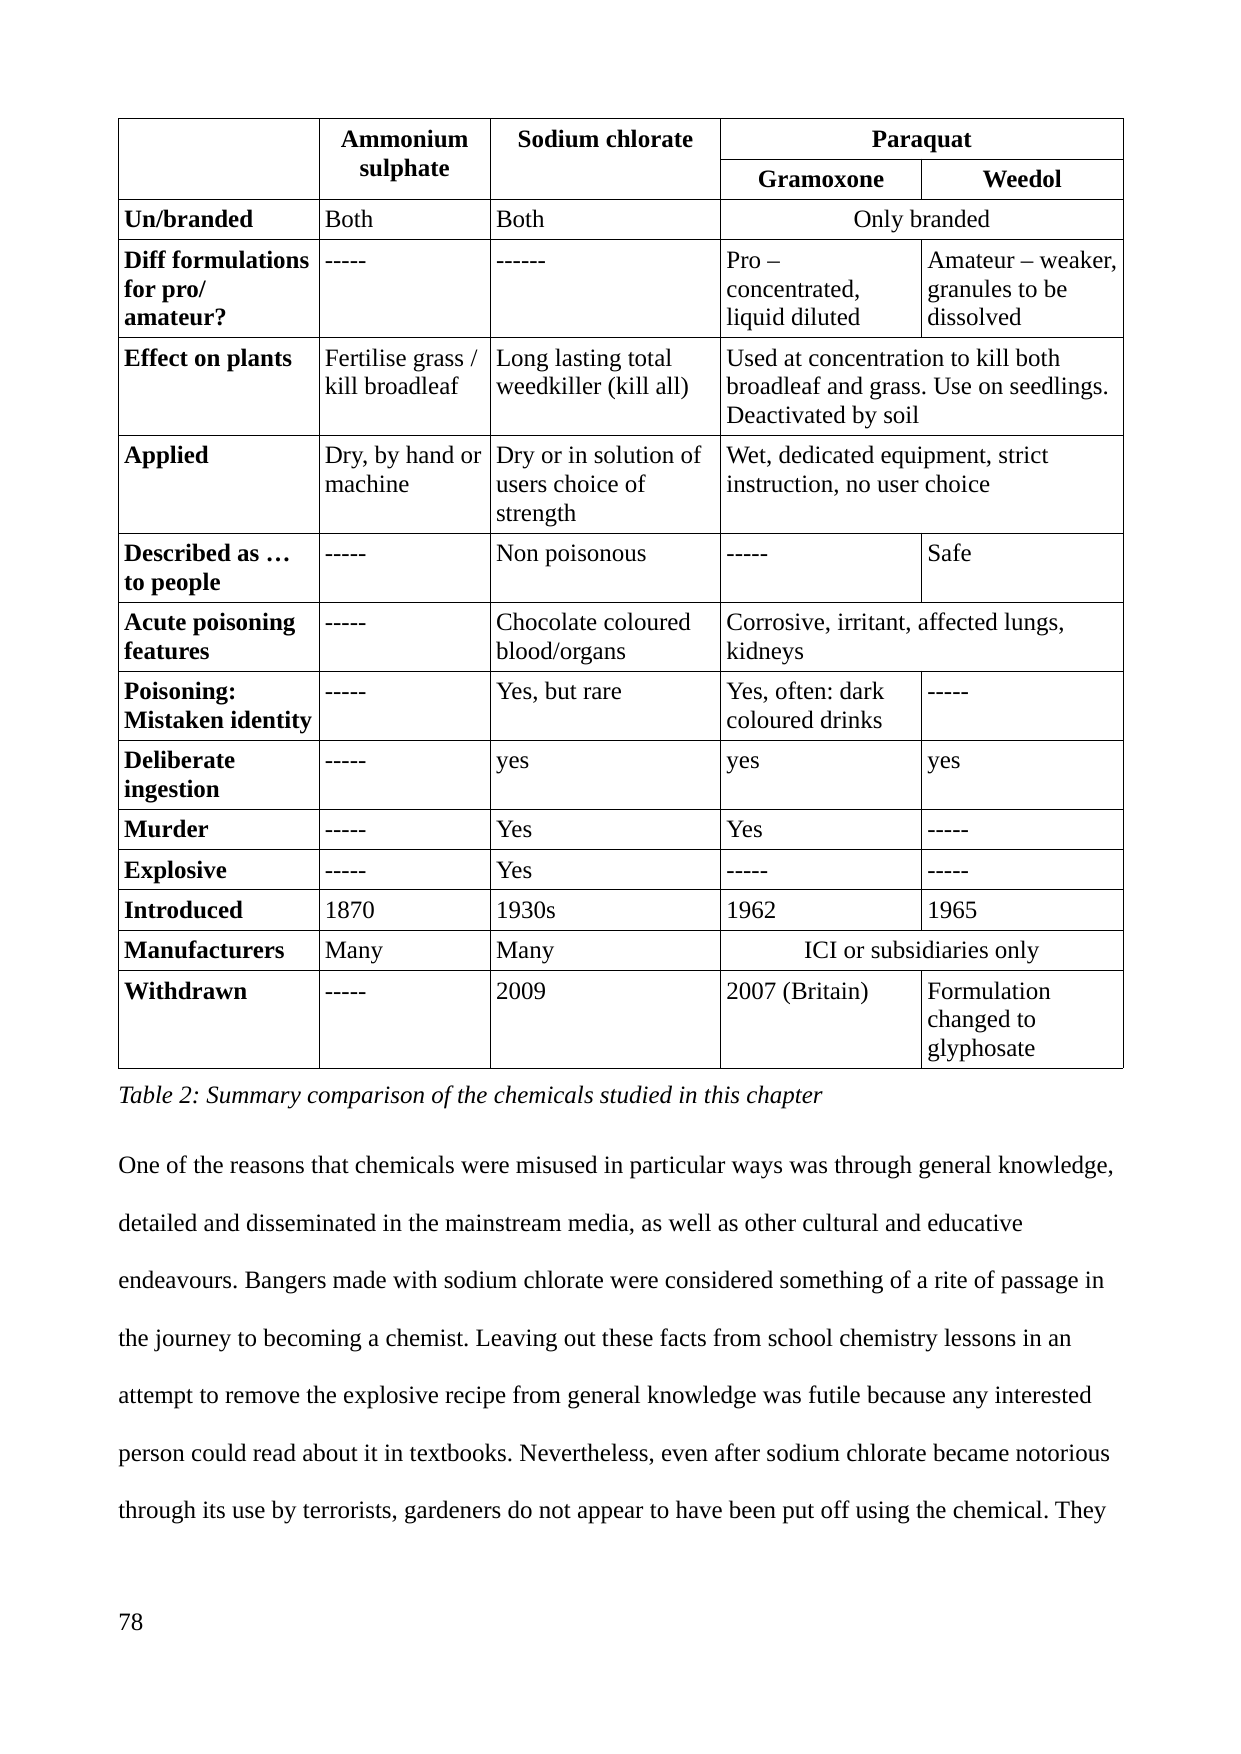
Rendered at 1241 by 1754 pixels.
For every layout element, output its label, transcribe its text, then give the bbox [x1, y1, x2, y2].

table_cell ----- [320, 971, 490, 1068]
table_cell Yes, but rare [491, 672, 720, 740]
table_cell Murder [119, 810, 319, 849]
table_header Ammonium sulphate [320, 119, 490, 199]
table_header Paraquat [721, 119, 1123, 158]
table_cell yes [922, 741, 1123, 809]
table_cell ----- [721, 850, 921, 889]
table_cell Acute poisoning features [119, 603, 319, 671]
table_cell Amateur – weaker, granules to be dissolved [922, 240, 1123, 337]
table_cell Pro – concentrated, liquid diluted [721, 240, 921, 337]
table_cell Effect on plants [119, 338, 319, 435]
table_cell 2009 [491, 971, 720, 1068]
table_cell Safe [922, 534, 1123, 602]
table_cell Manufacturers [119, 931, 319, 970]
text Table 2: Summary comparison of the chemicals studied in this chapter [118, 1080, 1122, 1109]
table_cell ----- [320, 603, 490, 671]
table_cell Applied [119, 436, 319, 532]
table_header Sodium chlorate [491, 119, 720, 199]
table_cell Many [491, 931, 720, 970]
text One of the reasons that chemicals were misused in particular ways was through general knowledge, detailed and disseminated in the mainstream media, as well as other cultural and educative endeavours. Bangers made with sodium chlorate were considered something of a rite of passage in the journey to becoming a chemist. Leaving out these facts from school chemistry lessons in an attempt to remove the explosive recipe from general knowledge was futile because any interested person could read about it in textbooks. Nevertheless, even after sodium chlorate became notorious through its use by terrorists, gardeners do not appear to have been put off using the chemical. They [118, 1150, 1122, 1524]
table_cell Chocolate coloured blood/organs [491, 603, 720, 671]
table_cell Poisoning: Mistaken identity [119, 672, 319, 740]
table_cell 1965 [922, 890, 1123, 930]
table_cell Dry or in solution of users choice of strength [491, 436, 720, 532]
table_cell Both [320, 200, 490, 239]
table_cell Only branded [721, 200, 1123, 239]
table_cell ----- [320, 534, 490, 602]
table_cell ----- [922, 850, 1123, 889]
table_cell Corrosive, irritant, affected lungs, kidneys [721, 603, 1123, 671]
table_cell Un/branded [119, 200, 319, 239]
table_cell Introduced [119, 890, 319, 930]
table_cell 1962 [721, 890, 921, 930]
table_cell Used at concentration to kill both broadleaf and grass. Use on seedlings. Deactivated by soil [721, 338, 1123, 435]
table_cell Both [491, 200, 720, 239]
table_cell Yes, often: dark coloured drinks [721, 672, 921, 740]
table_cell Explosive [119, 850, 319, 889]
table_header [119, 119, 319, 199]
table_cell ----- [320, 810, 490, 849]
table_cell ----- [320, 672, 490, 740]
table_cell Gramoxone [721, 160, 921, 199]
table_cell Long lasting total weedkiller (kill all) [491, 338, 720, 435]
table_cell 2007 (Britain) [721, 971, 921, 1068]
table_cell Diff formulations for pro/ amateur? [119, 240, 319, 337]
table_cell yes [721, 741, 921, 809]
table_cell ----- [922, 672, 1123, 740]
table_cell ------ [491, 240, 720, 337]
table_cell ----- [320, 240, 490, 337]
table_cell ----- [320, 850, 490, 889]
table_cell Deliberate ingestion [119, 741, 319, 809]
table_cell ----- [922, 810, 1123, 849]
table_cell ----- [320, 741, 490, 809]
table_cell Fertilise grass / kill broadleaf [320, 338, 490, 435]
table_cell Dry, by hand or machine [320, 436, 490, 532]
table_cell Yes [491, 850, 720, 889]
table_cell Non poisonous [491, 534, 720, 602]
table_cell Weedol [922, 160, 1123, 199]
table_cell Wet, dedicated equipment, strict instruction, no user choice [721, 436, 1123, 532]
table_cell Many [320, 931, 490, 970]
table_cell 1870 [320, 890, 490, 930]
table_cell Withdrawn [119, 971, 319, 1068]
table_cell Yes [721, 810, 921, 849]
table_cell ----- [721, 534, 921, 602]
table_cell 1930s [491, 890, 720, 930]
table_cell Yes [491, 810, 720, 849]
table_cell yes [491, 741, 720, 809]
table_cell Described as … to people [119, 534, 319, 602]
table_cell ICI or subsidiaries only [721, 931, 1123, 970]
table_cell Formulation changed to glyphosate [922, 971, 1123, 1068]
